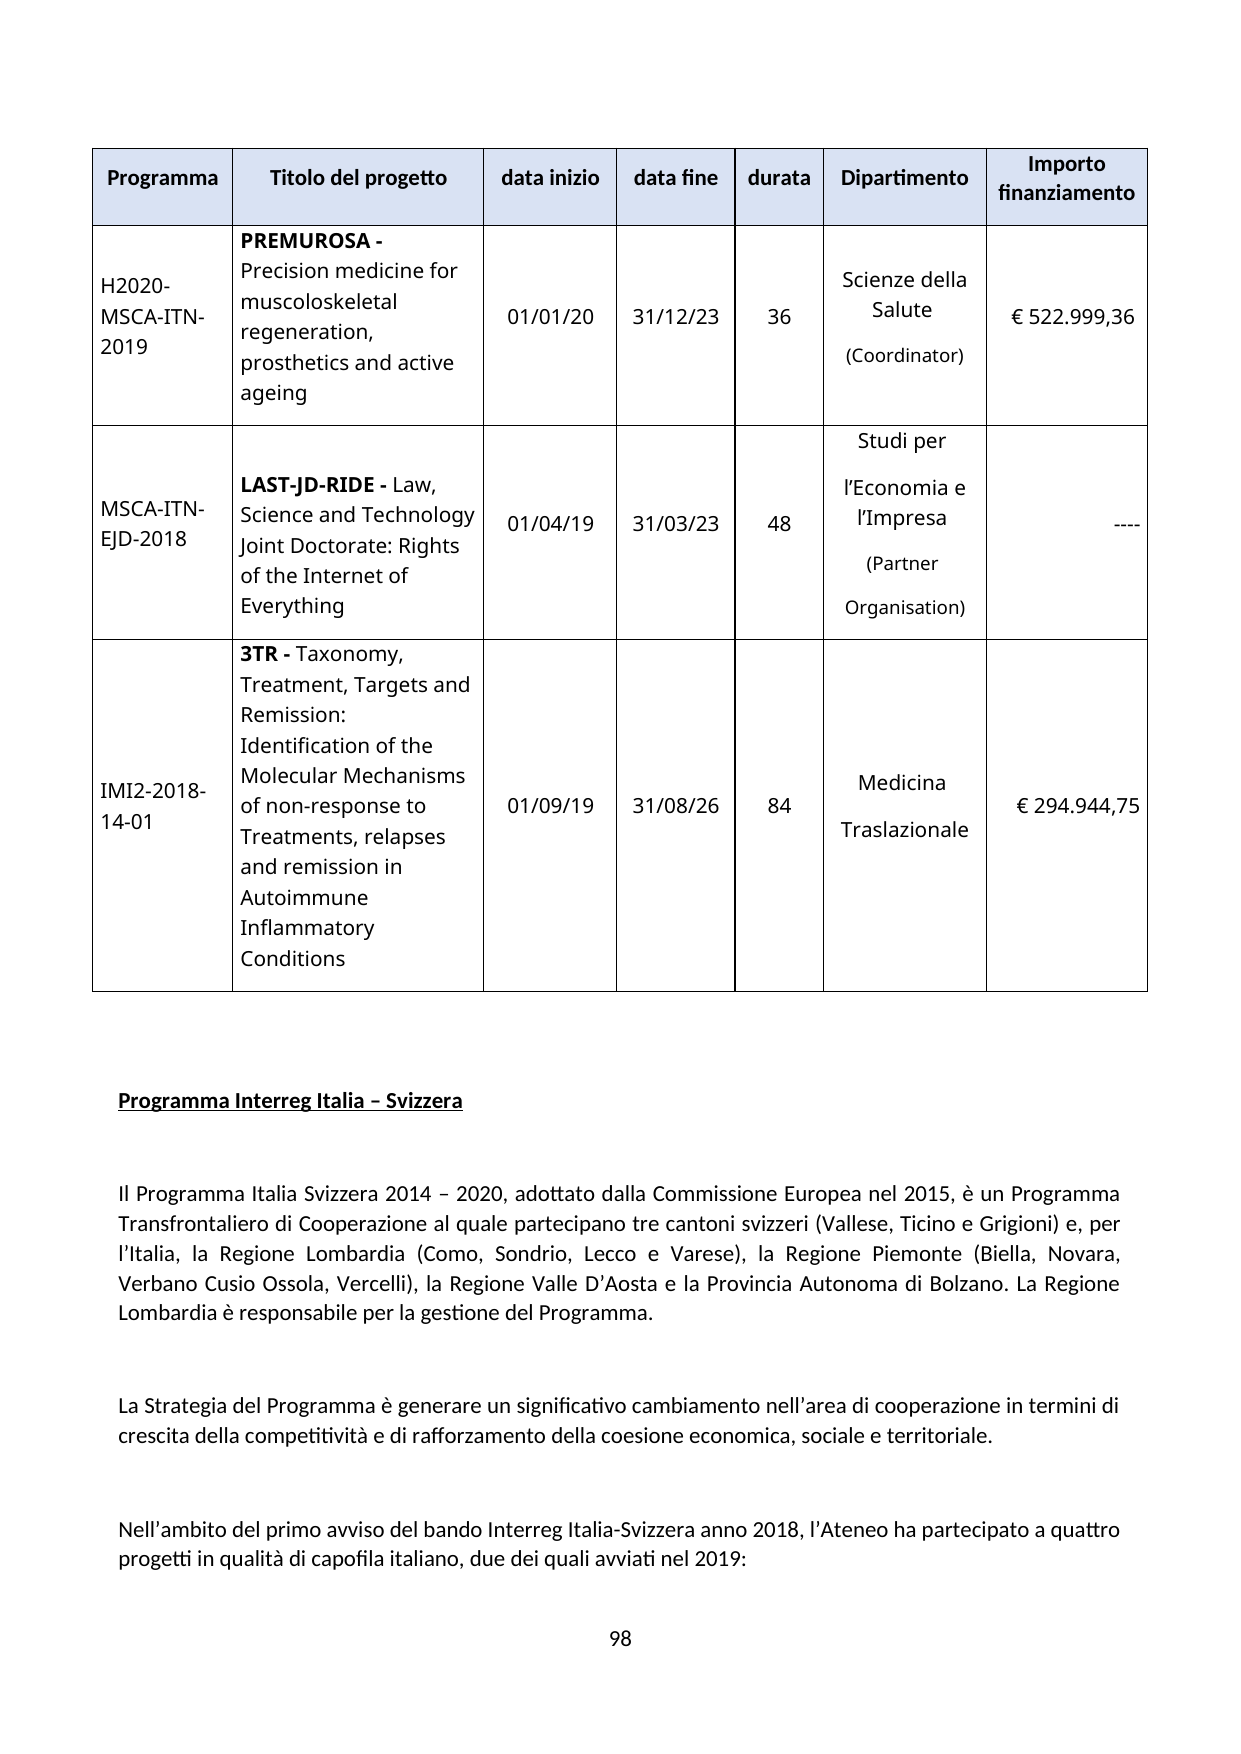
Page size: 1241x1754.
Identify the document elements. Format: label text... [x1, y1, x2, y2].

table_header Importo finanziamento [987, 149, 1147, 225]
table_cell ---- [987, 426, 1147, 638]
table_cell Studi per l’Economia e l’Impresa (Partner Organisation) [824, 426, 986, 638]
table_header durata [736, 149, 823, 225]
table_header Titolo del progetto [233, 149, 483, 225]
table_cell 48 [736, 426, 823, 638]
text La Strategia del Programma è generare un significativo cambiamento nell’area di cooperazione in termini di crescita della competitività e di rafforzamento della coesione economica, sociale e territoriale. [118, 1392, 1122, 1449]
table_cell 31/03/23 [617, 426, 734, 638]
table_cell € 522.999,36 [987, 226, 1147, 425]
table_cell 31/12/23 [617, 226, 734, 425]
table_cell 01/04/19 [484, 426, 616, 638]
text Il Programma Italia Svizzera 2014 – 2020, adottato dalla Commissione Europea nel 2015, è un Programma Transfrontaliero di Cooperazione al quale partecipano tre cantoni svizzeri (Vallese, Ticino e Grigioni) e, per l’Italia, la Regione Lombardia (Como, Sondrio, Lecco e Varese), la Regione Piemonte (Biella, Novara, Verbano Cusio Ossola, Vercelli), la Regione Valle D’Aosta e la Provincia Autonoma di Bolzano. La Regione Lombardia è responsabile per la gestione del Programma. [118, 1179, 1122, 1327]
table_header Dipartimento [824, 149, 986, 225]
table_cell PREMUROSA - Precision medicine for muscoloskeletal regeneration, prosthetics and active ageing [233, 226, 483, 425]
table_cell € 294.944,75 [987, 640, 1147, 991]
table_cell IMI2-2018-14-01 [93, 640, 232, 991]
table_cell 01/09/19 [484, 640, 616, 991]
table_cell H2020-MSCA-ITN-2019 [93, 226, 232, 425]
text Nell’ambito del primo avviso del bando Interreg Italia-Svizzera anno 2018, l’Ateneo ha partecipato a quattro progetti in qualità di capofila italiano, due dei quali avviati nel 2019: [118, 1515, 1122, 1573]
table_cell Scienze della Salute (Coordinator) [824, 226, 986, 425]
table_cell Medicina Traslazionale [824, 640, 986, 991]
table_cell 84 [736, 640, 823, 991]
table_cell LAST-JD-RIDE - Law, Science and Technology Joint Doctorate: Rights of the Internet of Everything [233, 426, 483, 638]
table_cell 3TR - Taxonomy, Treatment, Targets and Remission: Identification of the Molecular Mechanisms of non-response to Treatments, relapses and remission in Autoimmune Inflammatory Conditions [233, 640, 483, 991]
table_cell 36 [736, 226, 823, 425]
text Programma Interreg Italia – Svizzera [118, 1086, 1122, 1114]
table_cell 01/01/20 [484, 226, 616, 425]
table_header data inizio [484, 149, 616, 225]
table_header Programma [93, 149, 232, 225]
table_cell 31/08/26 [617, 640, 734, 991]
table_header data fine [617, 149, 734, 225]
table_cell MSCA-ITN-EJD-2018 [93, 426, 232, 638]
